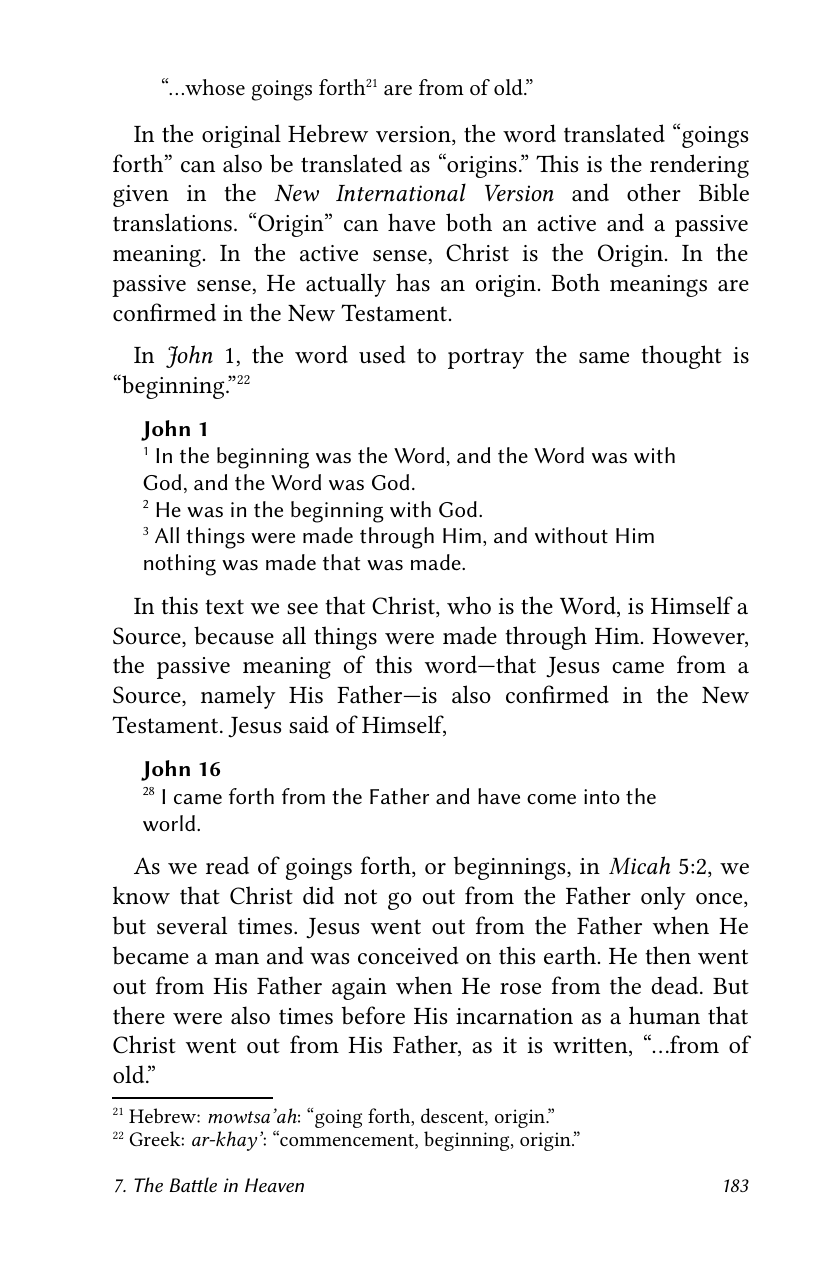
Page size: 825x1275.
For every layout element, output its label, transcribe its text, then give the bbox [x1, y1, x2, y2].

text As we read of goings forth, or beginnings, in Micah 5:2, we know that Christ did not go out from the Father only once, but several times. Jesus went out from the Father when He became a man and was conceived on this earth. He then went out from His Father again when He rose from the dead. But there were also times before His incarnation as a human that Christ went out from His Father, as it is written, “...from of old.” [112, 852, 750, 1090]
text 28 I came forth from the Father and have come into the world. [142, 784, 720, 837]
text 3 All things were made through Him, and without Him nothing was made that was made. [142, 523, 720, 576]
text In this text we see that Christ, who is the Word, is Himself a Source, because all things were made through Him. However, the passive meaning of this word—that Jesus came from a Source, namely His Father—is also confirmed in the New Testament. Jesus said of Himself, [112, 592, 750, 740]
text In John 1, the word used to portray the same thought is “beginning.” [112, 341, 750, 399]
text In the original Hebrew version, the word translated “goings forth” can also be translated as “origins.” This is the rendering given in the New International Version and other Bible translations. “Origin” can have both an active and a passive meaning. In the active sense, Christ is the Origin. In the passive sense, He actually has an origin. Both meanings are confirmed in the New Testament. [112, 120, 750, 328]
text Hebrew: mowtsa’ah: “going forth, descent, origin.” [112, 1104, 750, 1128]
text Greek: ar-khay’: “commencement, beginning, origin.” [112, 1128, 750, 1152]
text “...whose goings forth are from of old.” [142, 75, 720, 101]
text John 16 [142, 756, 750, 782]
text 1 In the beginning was the Word, and the Word was with God, and the Word was God. [142, 443, 720, 496]
text 2 He was in the beginning with God. [142, 497, 720, 523]
text John 1 [142, 416, 750, 442]
